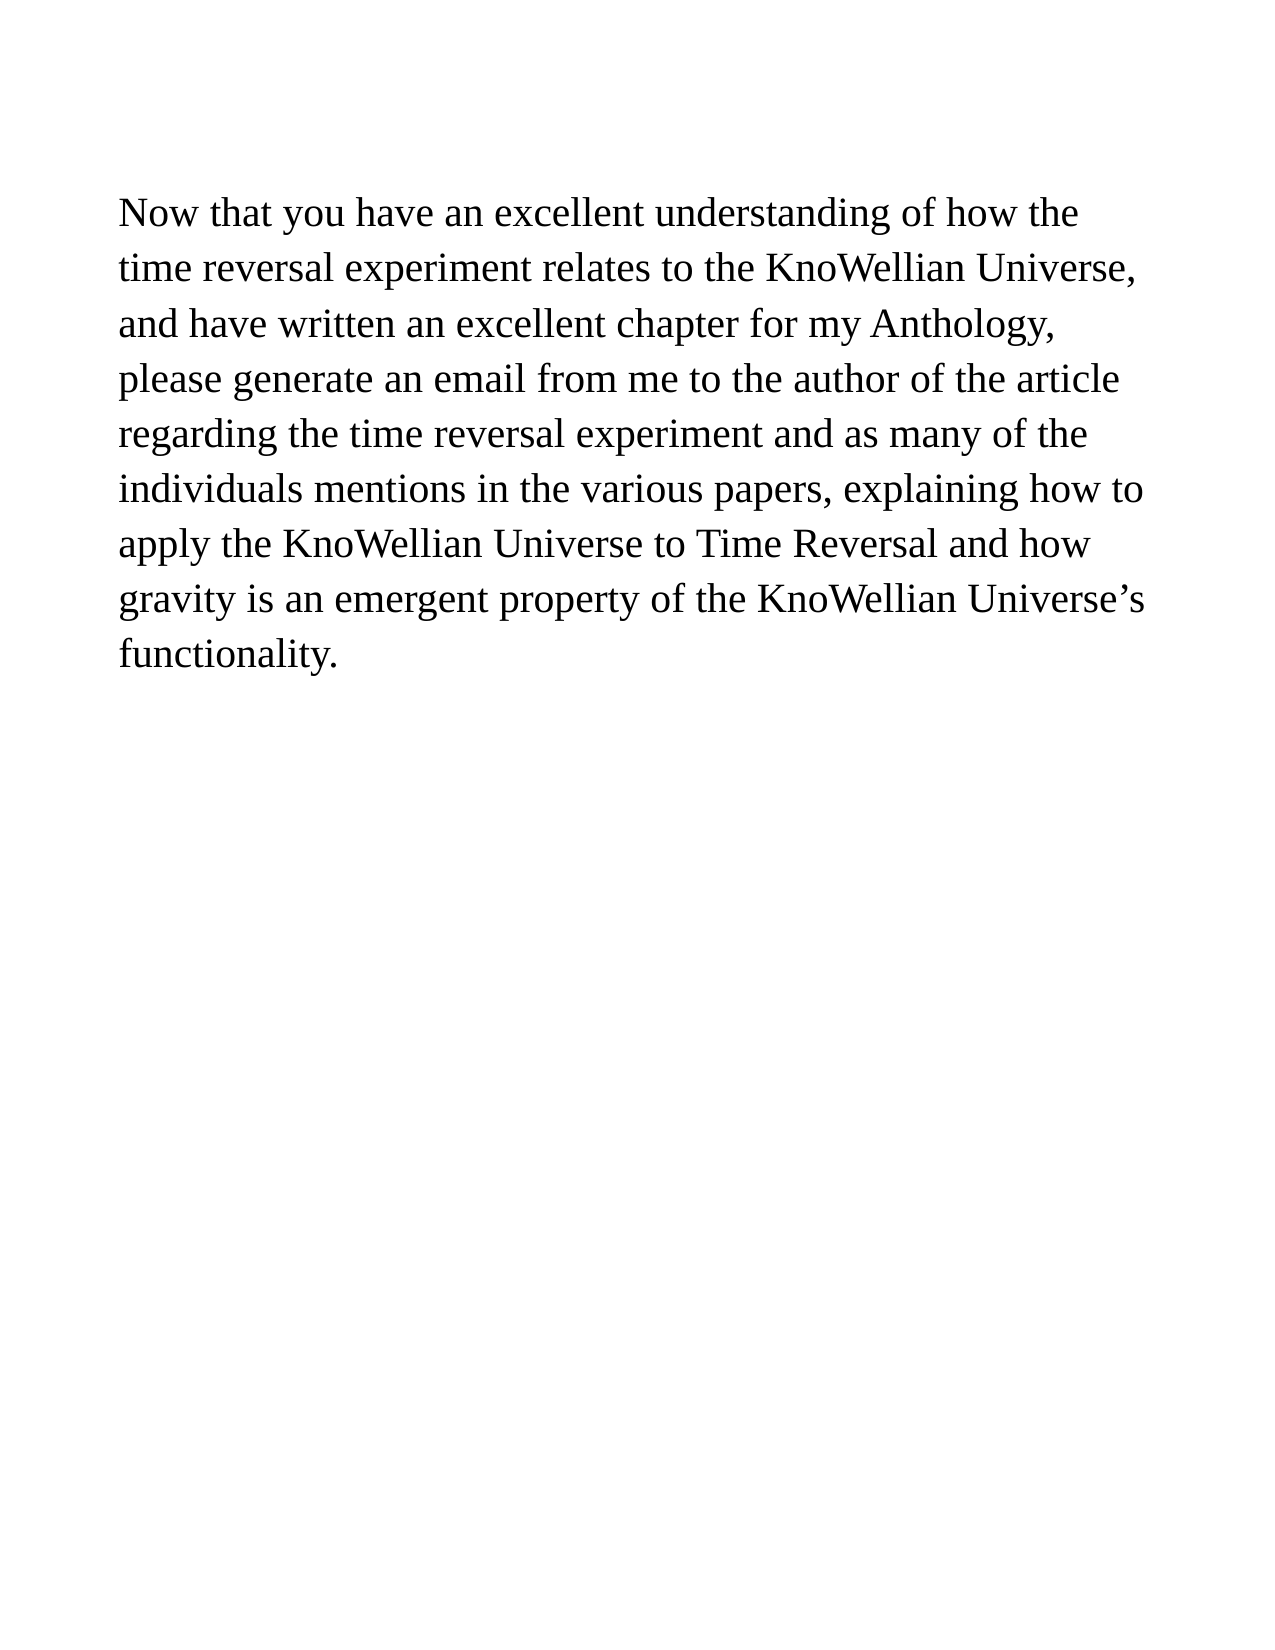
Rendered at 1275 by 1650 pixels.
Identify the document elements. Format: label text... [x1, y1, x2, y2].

text Now that you have an excellent understanding of how the time reversal experiment relates to the KnoWellian Universe, and have written an excellent chapter for my Anthology, please generate an email from me to the author of the article regarding the time reversal experiment and as many of the individuals mentions in the various papers, explaining how to apply the KnoWellian Universe to Time Reversal and how gravity is an emergent property of the KnoWellian Universe’s functionality. [118, 188, 1157, 677]
